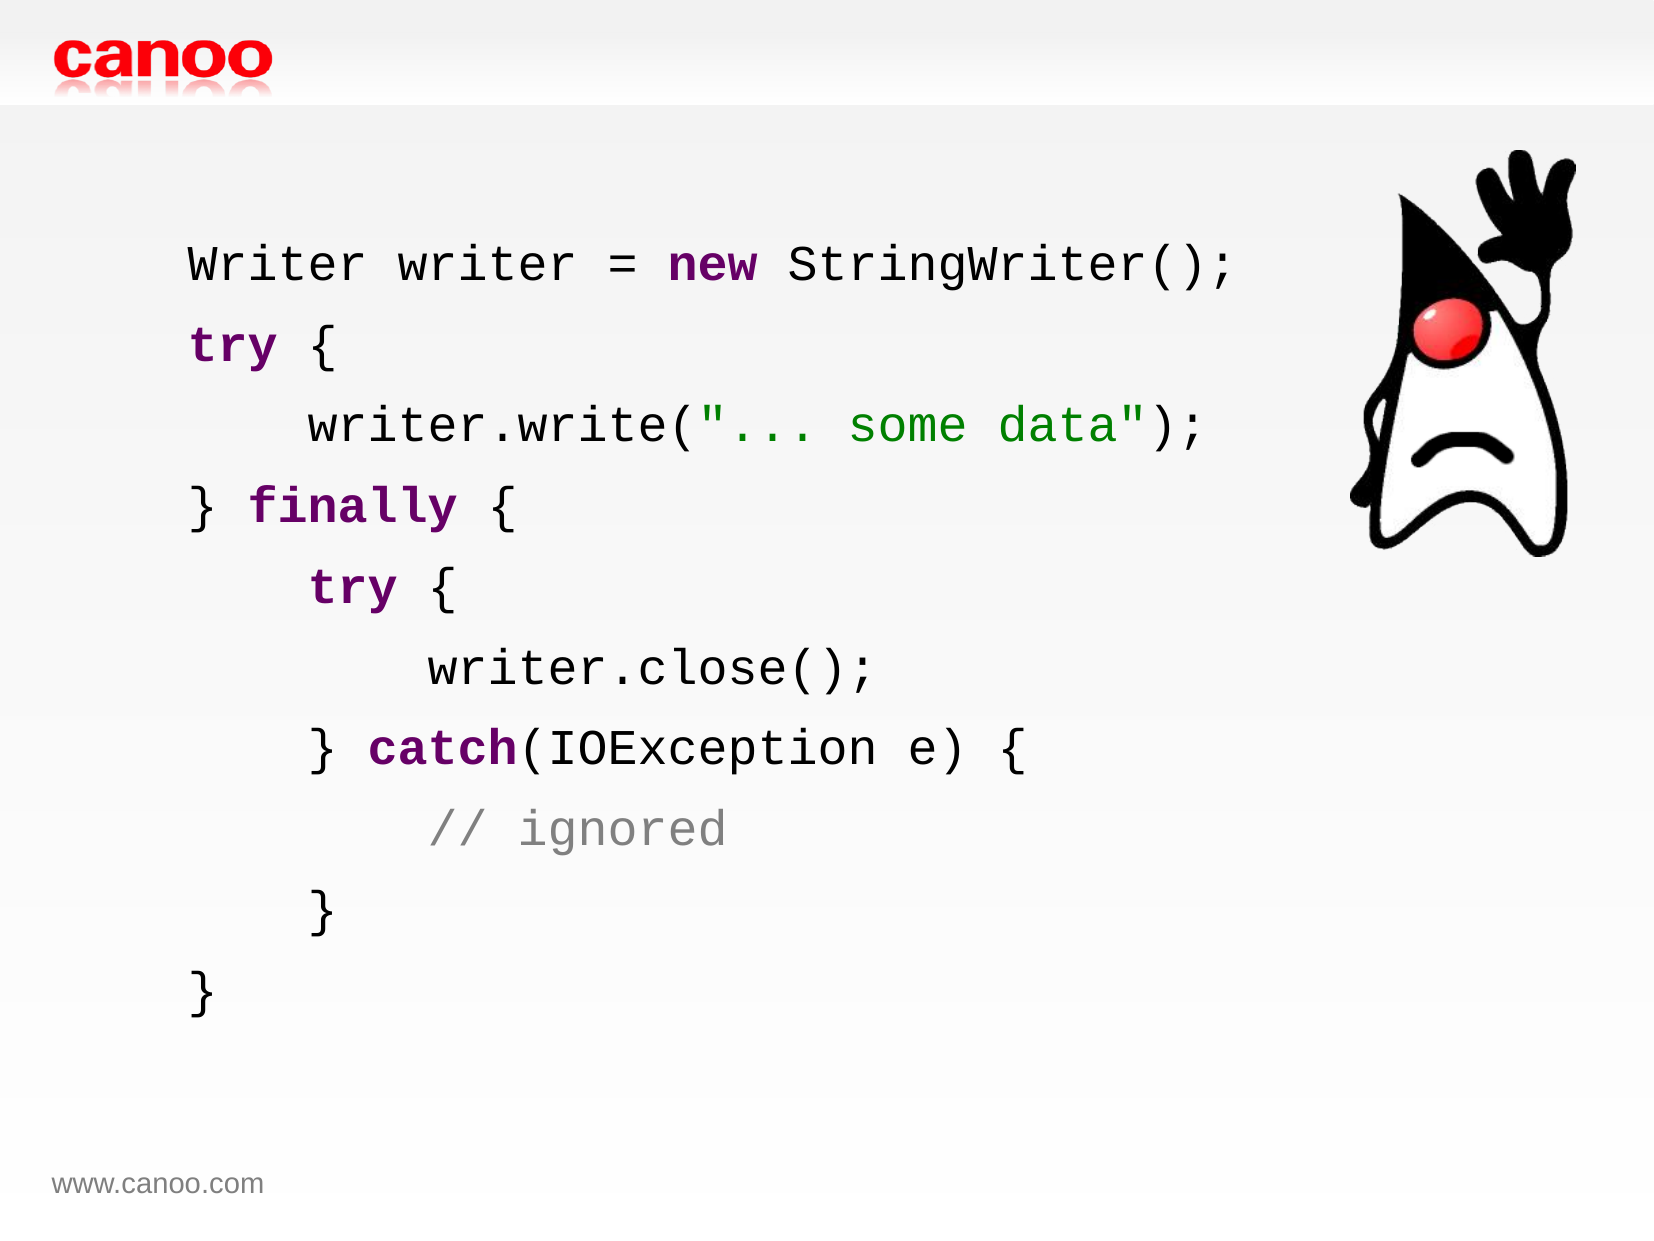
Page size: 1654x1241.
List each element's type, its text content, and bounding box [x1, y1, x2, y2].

text_box Writer writer = new StringWriter(); try { writer.write("... some data"); } finally { try { writer.close(); } catch(IOException e) { // ignored } } [187, 146, 1609, 1101]
picture [1350, 150, 1576, 557]
picture [51, 37, 273, 119]
